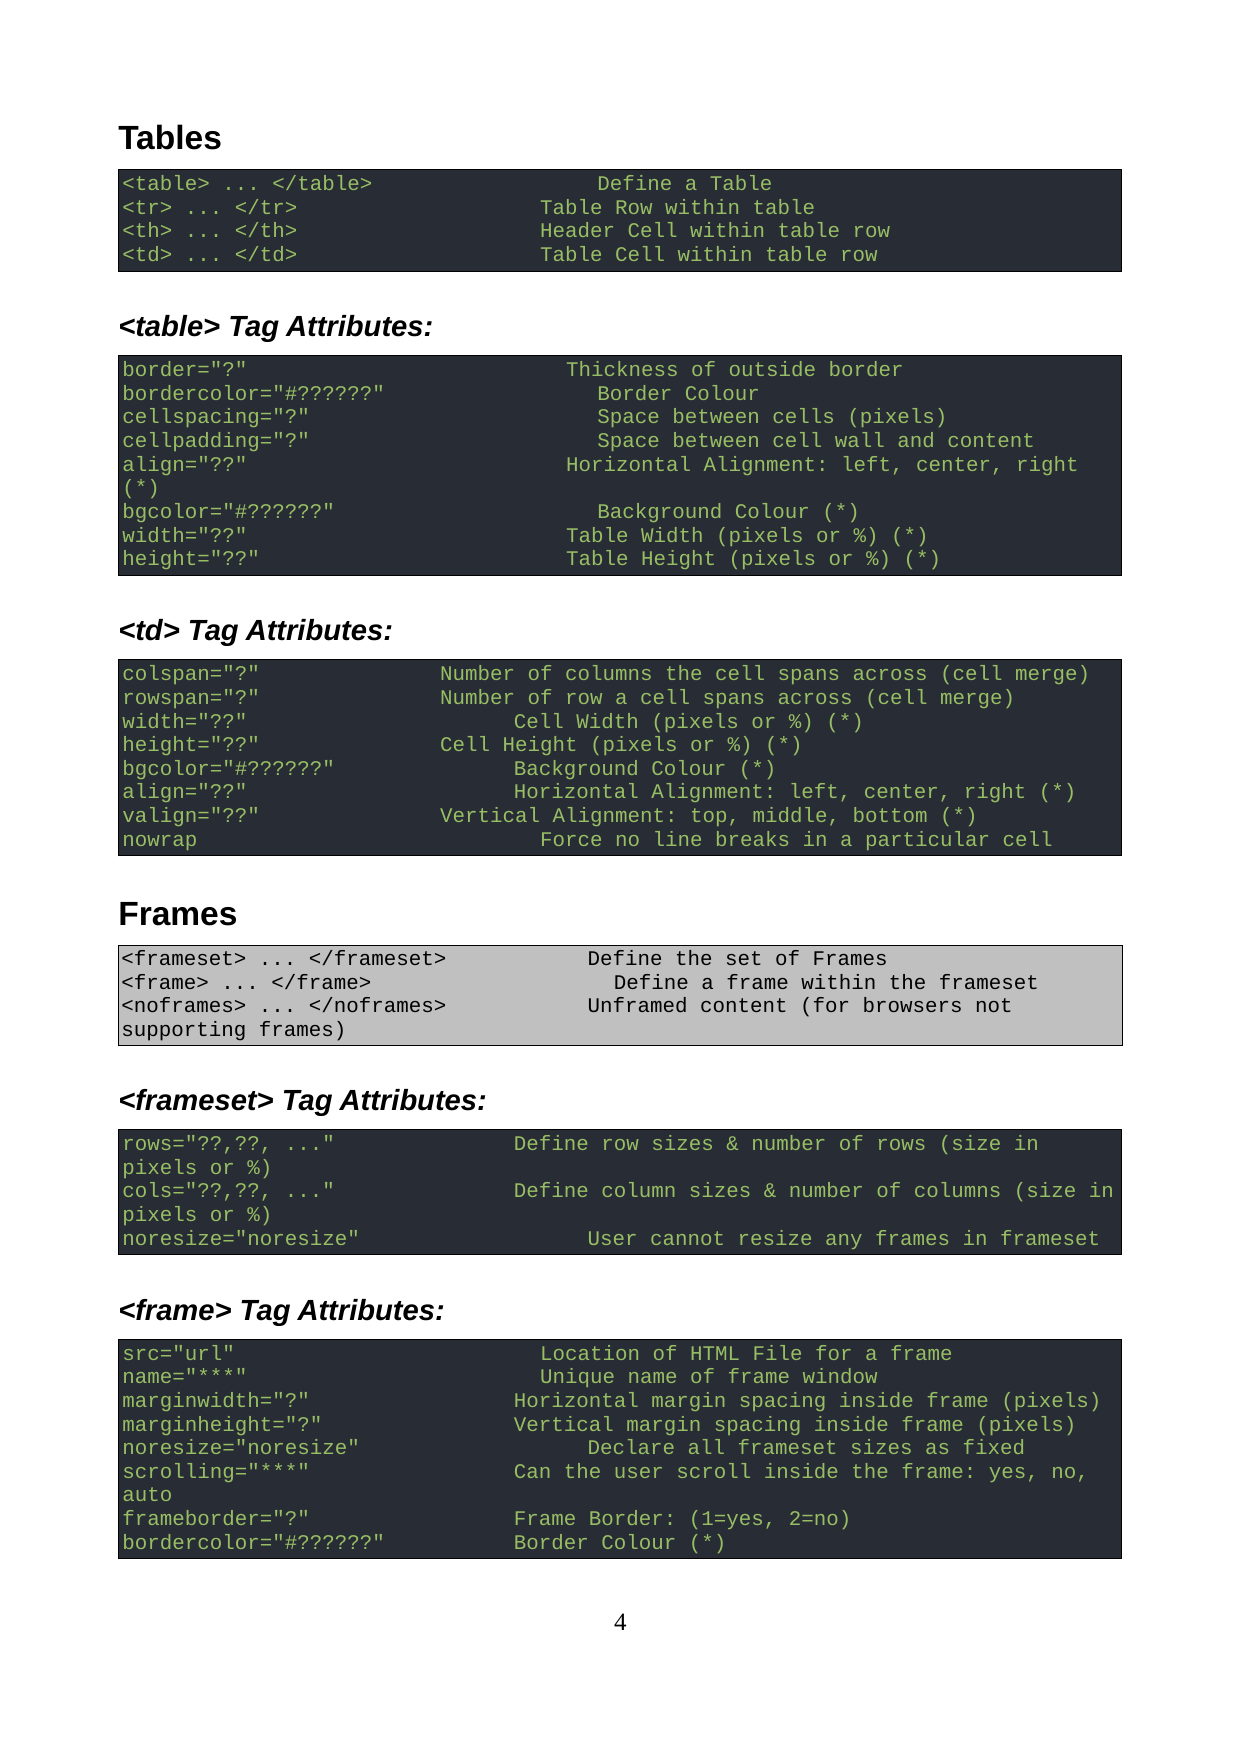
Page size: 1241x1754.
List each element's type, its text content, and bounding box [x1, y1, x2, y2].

text bgcolor="#??????" Background Colour (*) [119, 497, 1121, 521]
text cols="??,??, ..." Define column sizes & number of columns (size in pixels or %) [119, 1176, 1121, 1224]
text width="??" Cell Width (pixels or %) (*) [119, 707, 1121, 730]
text <noframes> ... </noframes> Unframed content (for browsers not supporting frames) [119, 992, 1122, 1045]
text scrolling="***" Can the user scroll inside the frame: yes, no, auto [119, 1457, 1121, 1504]
text rowspan="?" Number of row a cell spans across (cell merge) [119, 683, 1121, 707]
text rows="??,??, ..." Define row sizes & number of rows (size in pixels or %) [119, 1130, 1121, 1176]
text <td> ... </td> Table Cell within table row [119, 240, 1121, 271]
text nowrap Force no line breaks in a particular cell [119, 825, 1121, 855]
text <table> ... </table> Define a Table [119, 170, 1121, 193]
subtitle <frame> Tag Attributes: [118, 1293, 1122, 1326]
text valign="??" Vertical Alignment: top, middle, bottom (*) [119, 801, 1121, 825]
subtitle Frames [118, 894, 1122, 932]
subtitle Tables [118, 118, 1122, 157]
text <frameset> ... </frameset> Define the set of Frames [119, 946, 1122, 969]
text <frame> ... </frame> Define a frame within the frameset [119, 969, 1122, 992]
text colspan="?" Number of columns the cell spans across (cell merge) [119, 660, 1121, 683]
subtitle <table> Tag Attributes: [118, 309, 1122, 343]
text width="??" Table Width (pixels or %) (*) [119, 521, 1121, 544]
text cellspacing="?" Space between cells (pixels) [119, 402, 1121, 426]
text name="***" Unique name of frame window [119, 1362, 1121, 1386]
text src="url" Location of HTML File for a frame [119, 1340, 1121, 1362]
text frameborder="?" Frame Border: (1=yes, 2=no) [119, 1504, 1121, 1528]
text bordercolor="#??????" Border Colour (*) [119, 1528, 1121, 1558]
text height="??" Table Height (pixels or %) (*) [119, 544, 1121, 575]
text <tr> ... </tr> Table Row within table [119, 193, 1121, 217]
text border="?" Thickness of outside border [119, 356, 1121, 379]
text <th> ... </th> Header Cell within table row [119, 217, 1121, 240]
text height="??" Cell Height (pixels or %) (*) [119, 730, 1121, 754]
text align="??" Horizontal Alignment: left, center, right (*) [119, 450, 1121, 497]
subtitle <td> Tag Attributes: [118, 613, 1122, 647]
text bgcolor="#??????" Background Colour (*) [119, 754, 1121, 778]
text bordercolor="#??????" Border Colour [119, 379, 1121, 402]
text noresize="noresize" Declare all frameset sizes as fixed [119, 1433, 1121, 1457]
text cellpadding="?" Space between cell wall and content [119, 426, 1121, 450]
text marginwidth="?" Horizontal margin spacing inside frame (pixels) [119, 1386, 1121, 1409]
text align="??" Horizontal Alignment: left, center, right (*) [119, 778, 1121, 801]
subtitle <frameset> Tag Attributes: [118, 1083, 1122, 1117]
text noresize="noresize" User cannot resize any frames in frameset [119, 1224, 1121, 1254]
text marginheight="?" Vertical margin spacing inside frame (pixels) [119, 1409, 1121, 1433]
